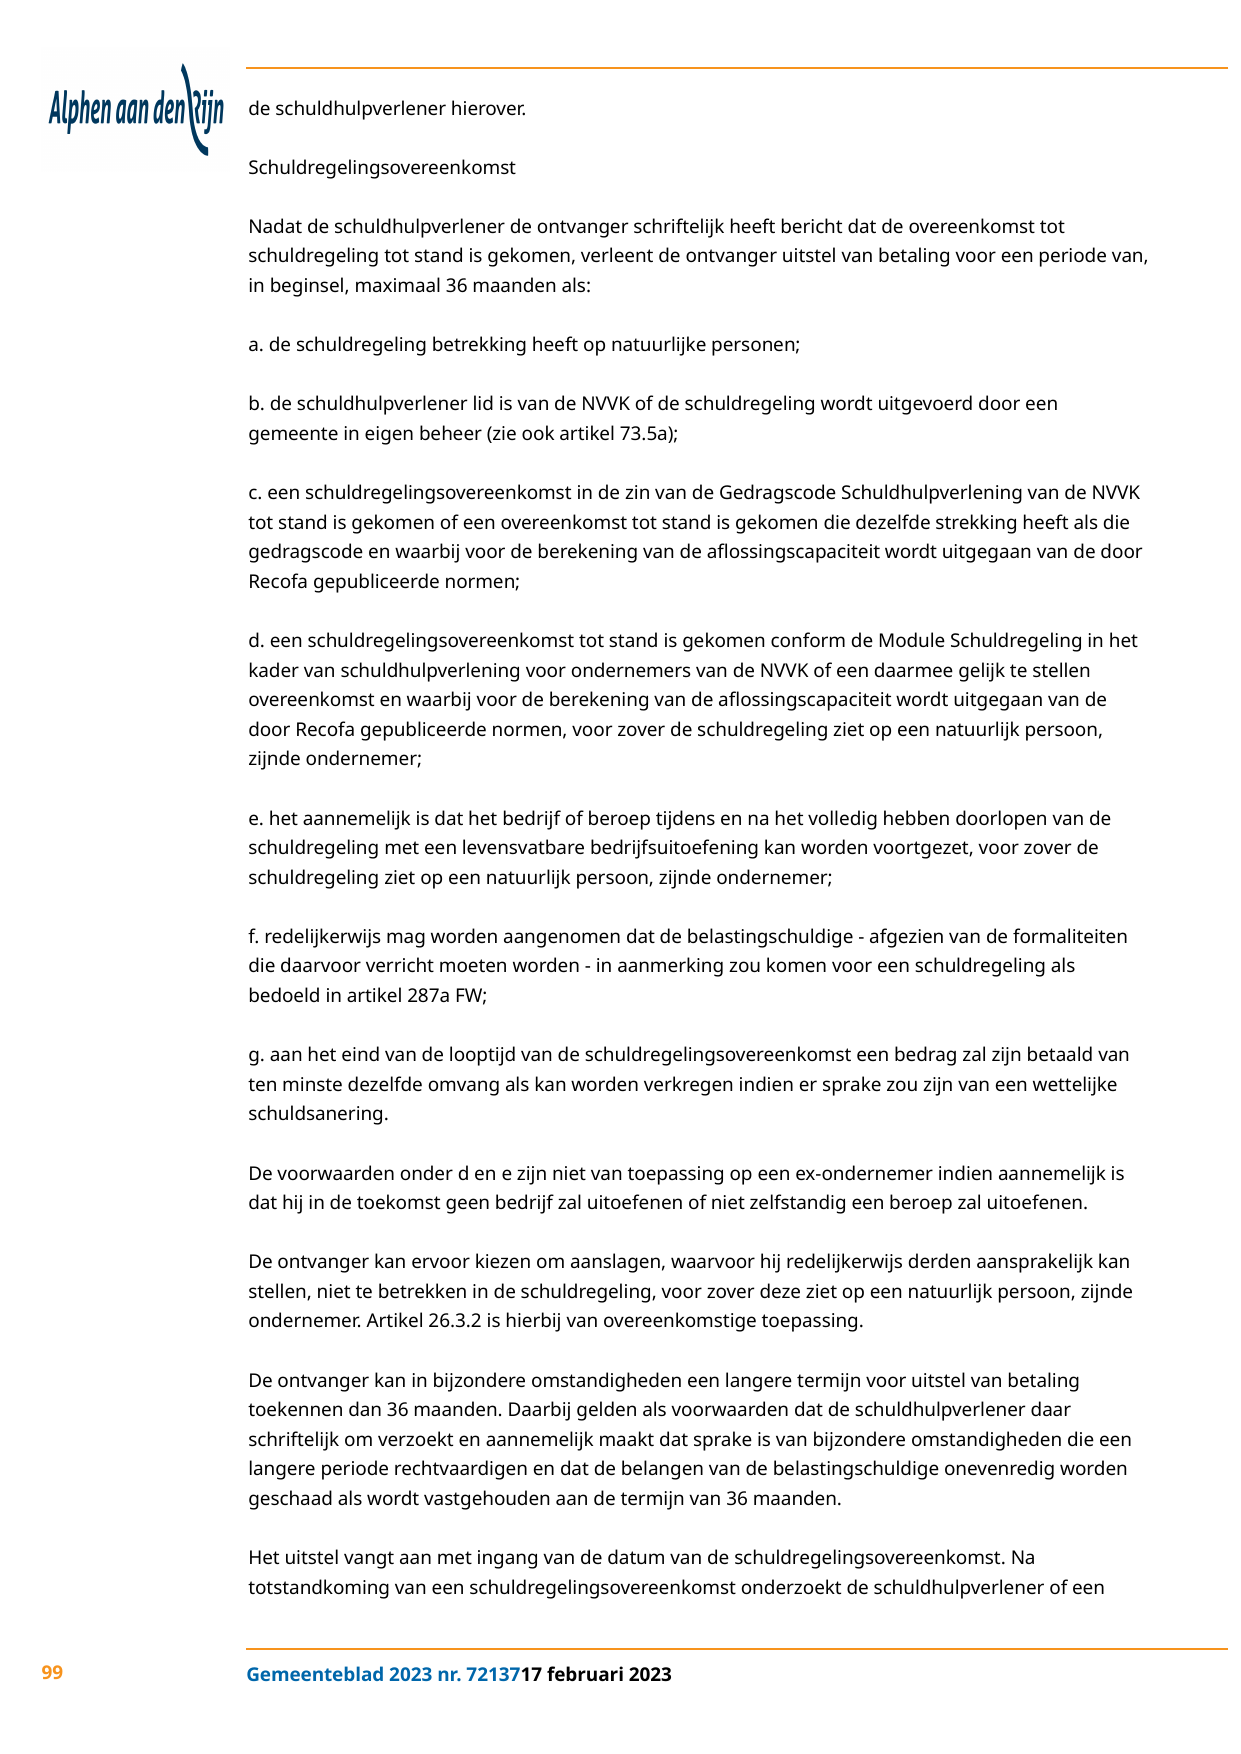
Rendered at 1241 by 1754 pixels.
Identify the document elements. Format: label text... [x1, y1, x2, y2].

text Schuldregelingsovereenkomst [248, 154, 1152, 180]
text De ontvanger kan in bijzondere omstandigheden een langere termijn voor uitstel van betaling toekennen dan 36 maanden. Daarbij gelden als voorwaarden dat de schuldhulpverlener daar schriftelijk om verzoekt en aannemelijk maakt dat sprake is van bijzondere omstandigheden die een langere periode rechtvaardigen en dat de belangen van de belastingschuldige onevenredig worden geschaad als wordt vastgehouden aan de termijn van 36 maanden. [248, 1367, 1152, 1511]
text Het uitstel vangt aan met ingang van de datum van de schuldregelingsovereenkomst. Na totstandkoming van een schuldregelingsovereenkomst onderzoekt de schuldhulpverlener of een [248, 1544, 1152, 1600]
text b. de schuldhulpverlener lid is van de NVVK of de schuldregeling wordt uitgevoerd door een gemeente in eigen beheer (zie ook artikel 73.5a); [248, 391, 1152, 446]
text Nadat de schuldhulpverlener de ontvanger schriftelijk heeft bericht dat de overeenkomst tot schuldregeling tot stand is gekomen, verleent de ontvanger uitstel van betaling voor een periode van, in beginsel, maximaal 36 maanden als: [248, 213, 1152, 298]
text de schuldhulpverlener hierover. [248, 95, 1152, 121]
text a. de schuldregeling betrekking heeft op natuurlijke personen; [248, 331, 1152, 357]
text e. het aannemelijk is dat het bedrijf of beroep tijdens en na het volledig hebben doorlopen van de schuldregeling met een levensvatbare bedrijfsuitoefening kan worden voortgezet, voor zover de schuldregeling ziet op een natuurlijk persoon, zijnde ondernemer; [248, 805, 1152, 890]
text d. een schuldregelingsovereenkomst tot stand is gekomen conform de Module Schuldregeling in het kader van schuldhulpverlening voor ondernemers van de NVVK of een daarmee gelijk te stellen overeenkomst en waarbij voor de berekening van de aflossingscapaciteit wordt uitgegaan van de door Recofa gepubliceerde normen, voor zover de schuldregeling ziet op een natuurlijk persoon, zijnde ondernemer; [248, 627, 1152, 771]
text f. redelijkerwijs mag worden aangenomen dat de belastingschuldige - afgezien van de formaliteiten die daarvoor verricht moeten worden - in aanmerking zou komen voor een schuldregeling als bedoeld in artikel 287a FW; [248, 923, 1152, 1008]
text c. een schuldregelingsovereenkomst in de zin van de Gedragscode Schuldhulpverlening van de NVVK tot stand is gekomen of een overeenkomst tot stand is gekomen die dezelfde strekking heeft als die gedragscode en waarbij voor de berekening van de aflossingscapaciteit wordt uitgegaan van de door Recofa gepubliceerde normen; [248, 479, 1152, 594]
text De voorwaarden onder d en e zijn niet van toepassing op een ex-ondernemer indien aannemelijk is dat hij in de toekomst geen bedrijf zal uitoefenen of niet zelfstandig een beroep zal uitoefenen. [248, 1160, 1152, 1215]
text De ontvanger kan ervoor kiezen om aanslagen, waarvoor hij redelijkerwijs derden aansprakelijk kan stellen, niet te betrekken in de schuldregeling, voor zover deze ziet op een natuurlijk persoon, zijnde ondernemer. Artikel 26.3.2 is hierbij van overeenkomstige toepassing. [248, 1248, 1152, 1333]
text g. aan het eind van de looptijd van de schuldregelingsovereenkomst een bedrag zal zijn betaald van ten minste dezelfde omvang als kan worden verkregen indien er sprake zou zijn van een wettelijke schuldsanering. [248, 1041, 1152, 1126]
picture [41, 47, 231, 172]
